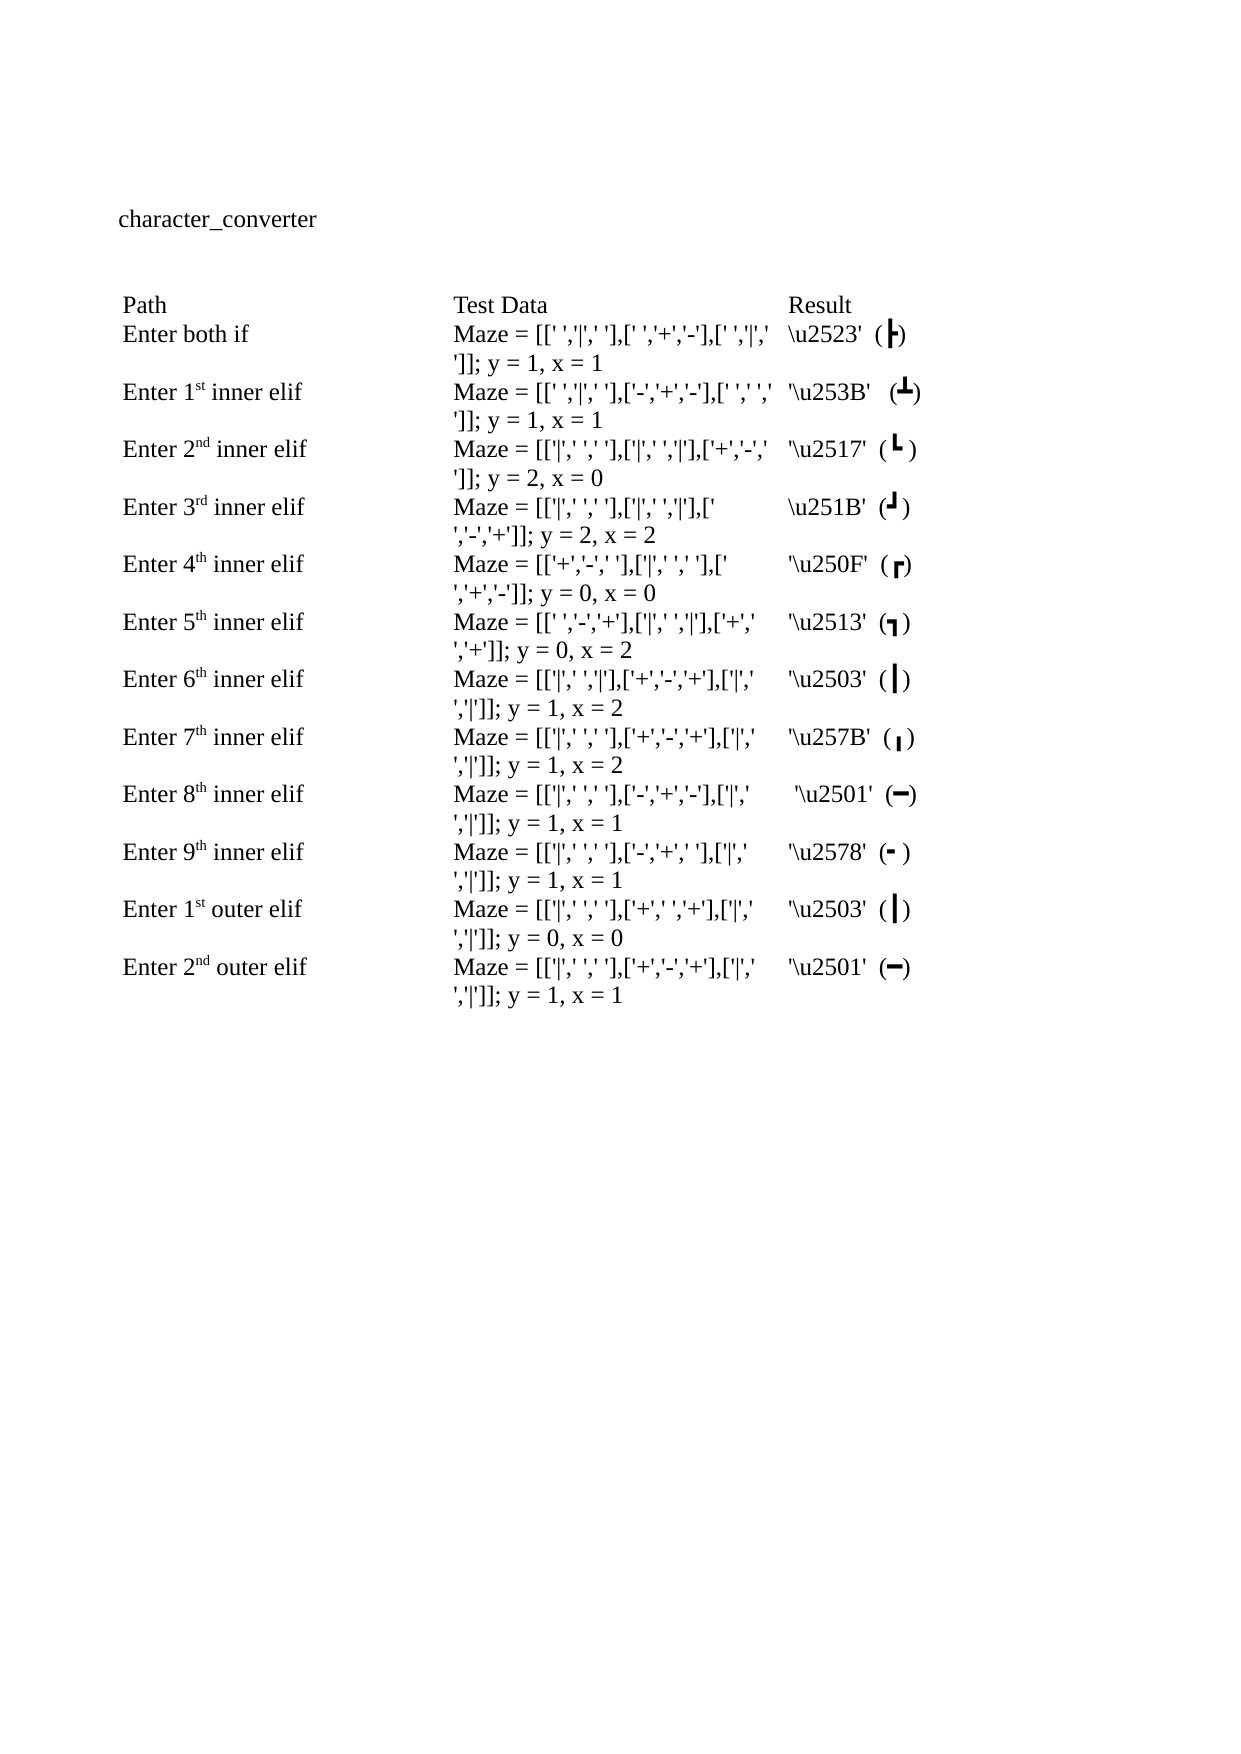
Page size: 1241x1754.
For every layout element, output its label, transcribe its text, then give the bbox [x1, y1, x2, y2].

text character_converter [118, 204, 1122, 233]
table_header Result [788, 291, 1127, 319]
table_cell Enter both if [123, 319, 453, 377]
table_cell '\u253B' (┻) [788, 377, 1127, 434]
table_cell Maze = [[' ','-','+'],['|',' ','|'],['+',' ','+']]; y = 0, x = 2 [453, 607, 788, 664]
table_cell Maze = [[' ','|',' '],['-','+','-'],[' ',' ',' ']]; y = 1, x = 1 [453, 377, 788, 434]
table_cell Enter 1st outer elif [123, 894, 453, 952]
table_cell '\u2578' (╸) [788, 837, 1127, 894]
table_cell Enter 4th inner elif [123, 549, 453, 607]
table_cell '\u257B' (╻) [788, 722, 1127, 779]
table_cell \u2523' (┣) [788, 319, 1127, 377]
table_cell Enter 6th inner elif [123, 664, 453, 722]
table_header Test Data [453, 291, 788, 319]
table_cell Maze = [['|',' ',' '],['-','+',' '],['|',' ','|']]; y = 1, x = 1 [453, 837, 788, 894]
table_cell Maze = [[' ','|',' '],[' ','+','-'],[' ','|',' ']]; y = 1, x = 1 [453, 319, 788, 377]
table_cell Enter 9th inner elif [123, 837, 453, 894]
table_cell '\u2517' (┗ ) [788, 434, 1127, 492]
table_header Path [123, 291, 453, 319]
table_cell '\u2513' (┓) [788, 607, 1127, 664]
table_cell '\u2501' (━) [788, 779, 1127, 837]
table_cell Enter 1st inner elif [123, 377, 453, 434]
table_cell '\u2501' (━) [788, 952, 1127, 1009]
table_cell \u251B' (┛) [788, 492, 1127, 549]
table_cell Enter 3rd inner elif [123, 492, 453, 549]
table_cell '\u2503' (┃) [788, 894, 1127, 952]
table_cell Enter 2nd outer elif [123, 952, 453, 1009]
table_cell Enter 5th inner elif [123, 607, 453, 664]
table_cell '\u2503' (┃) [788, 664, 1127, 722]
table_cell Maze = [['|',' ',' '],['|',' ','|'],['+','-',' ']]; y = 2, x = 0 [453, 434, 788, 492]
table_cell Maze = [['+','-',' '],['|',' ',' '],[' ','+','-']]; y = 0, x = 0 [453, 549, 788, 607]
table_cell Enter 8th inner elif [123, 779, 453, 837]
table_cell Maze = [['|',' ',' '],['+','-','+'],['|',' ','|']]; y = 1, x = 2 [453, 722, 788, 779]
table_cell Maze = [['|',' ',' '],['|',' ','|'],[' ','-','+']]; y = 2, x = 2 [453, 492, 788, 549]
table_cell Enter 2nd inner elif [123, 434, 453, 492]
table_cell '\u250F' (┏) [788, 549, 1127, 607]
table_cell Maze = [['|',' ',' '],['+','-','+'],['|',' ','|']]; y = 1, x = 1 [453, 952, 788, 1009]
table_cell Enter 7th inner elif [123, 722, 453, 779]
table_cell Maze = [['|',' ',' '],['-','+','-'],['|',' ','|']]; y = 1, x = 1 [453, 779, 788, 837]
table_cell Maze = [['|',' ','|'],['+','-','+'],['|',' ','|']]; y = 1, x = 2 [453, 664, 788, 722]
table_cell Maze = [['|',' ',' '],['+',' ','+'],['|',' ','|']]; y = 0, x = 0 [453, 894, 788, 952]
